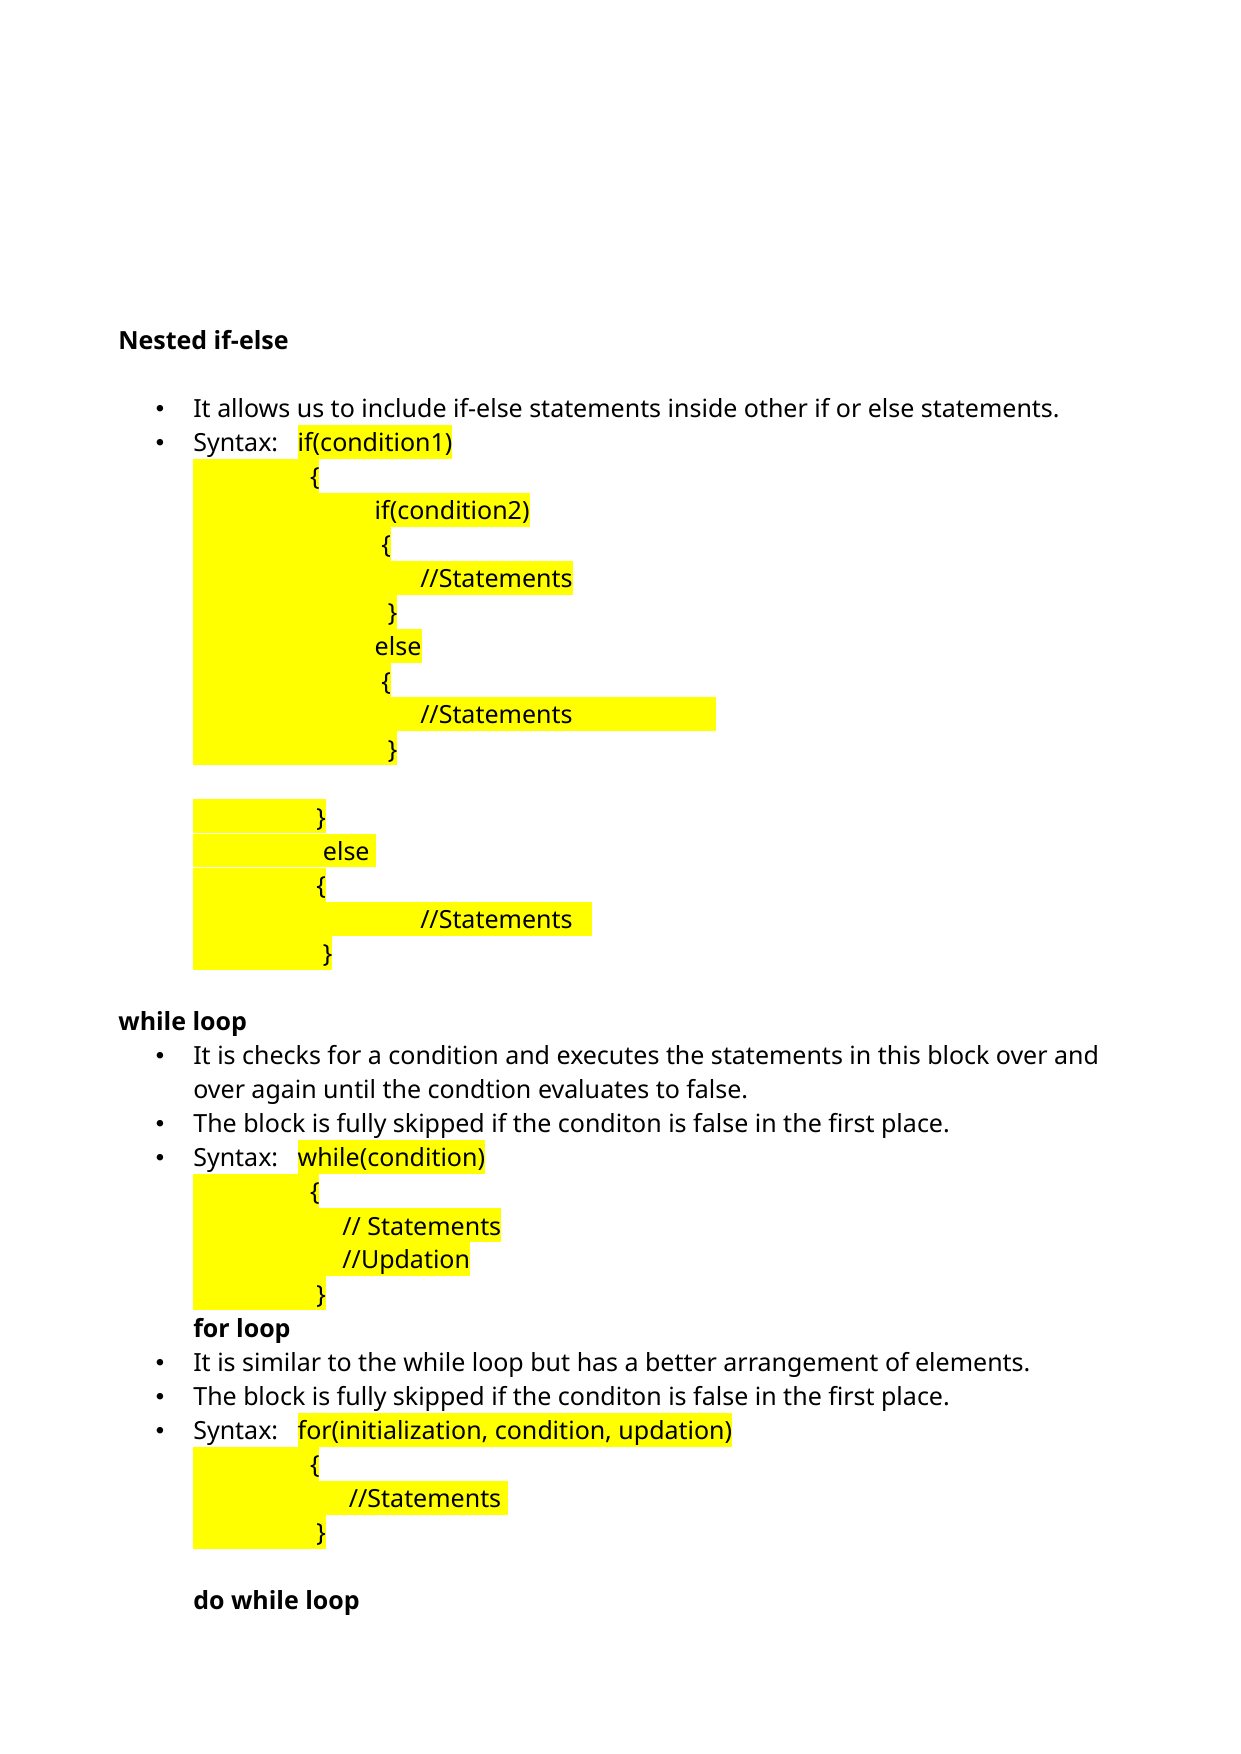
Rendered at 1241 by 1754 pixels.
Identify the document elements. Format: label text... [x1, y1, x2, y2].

list } [156, 731, 1122, 765]
list { [156, 527, 1122, 561]
list //Updation [156, 1242, 1122, 1276]
list //Statements [156, 697, 1122, 731]
list It is similar to the while loop but has a better arrangement of elements. [156, 1344, 1122, 1378]
list { [156, 1174, 1122, 1208]
list } [156, 936, 1122, 970]
list The block is fully skipped if the conditon is false in the first place. [156, 1378, 1122, 1412]
list The block is fully skipped if the conditon is false in the first place. [156, 1106, 1122, 1140]
list Syntax: if(condition1) [156, 425, 1122, 459]
list It allows us to include if-else statements inside other if or else statements. [156, 391, 1122, 425]
list { [156, 459, 1122, 493]
list } [156, 1515, 1122, 1549]
list } [156, 1276, 1122, 1310]
list //Statements [156, 1481, 1122, 1515]
list Syntax: while(condition) [156, 1140, 1122, 1174]
list It is checks for a condition and executes the statements in this block over and over again until the condtion evaluates to false. [156, 1038, 1122, 1106]
list Syntax: for(initialization, condition, updation) [156, 1412, 1122, 1447]
list { [156, 1447, 1122, 1481]
list } [156, 799, 1122, 833]
list { [156, 867, 1122, 902]
list if(condition2) [156, 493, 1122, 527]
list //Statements [156, 561, 1122, 595]
list else [156, 629, 1122, 663]
list { [156, 663, 1122, 697]
list for loop [156, 1310, 1122, 1344]
text Nested if-else [118, 322, 1122, 357]
list else [156, 833, 1122, 867]
list } [156, 595, 1122, 629]
text while loop [118, 1004, 1122, 1038]
list do while loop [156, 1583, 1122, 1617]
list //Statements [156, 902, 1122, 936]
list // Statements [156, 1208, 1122, 1242]
